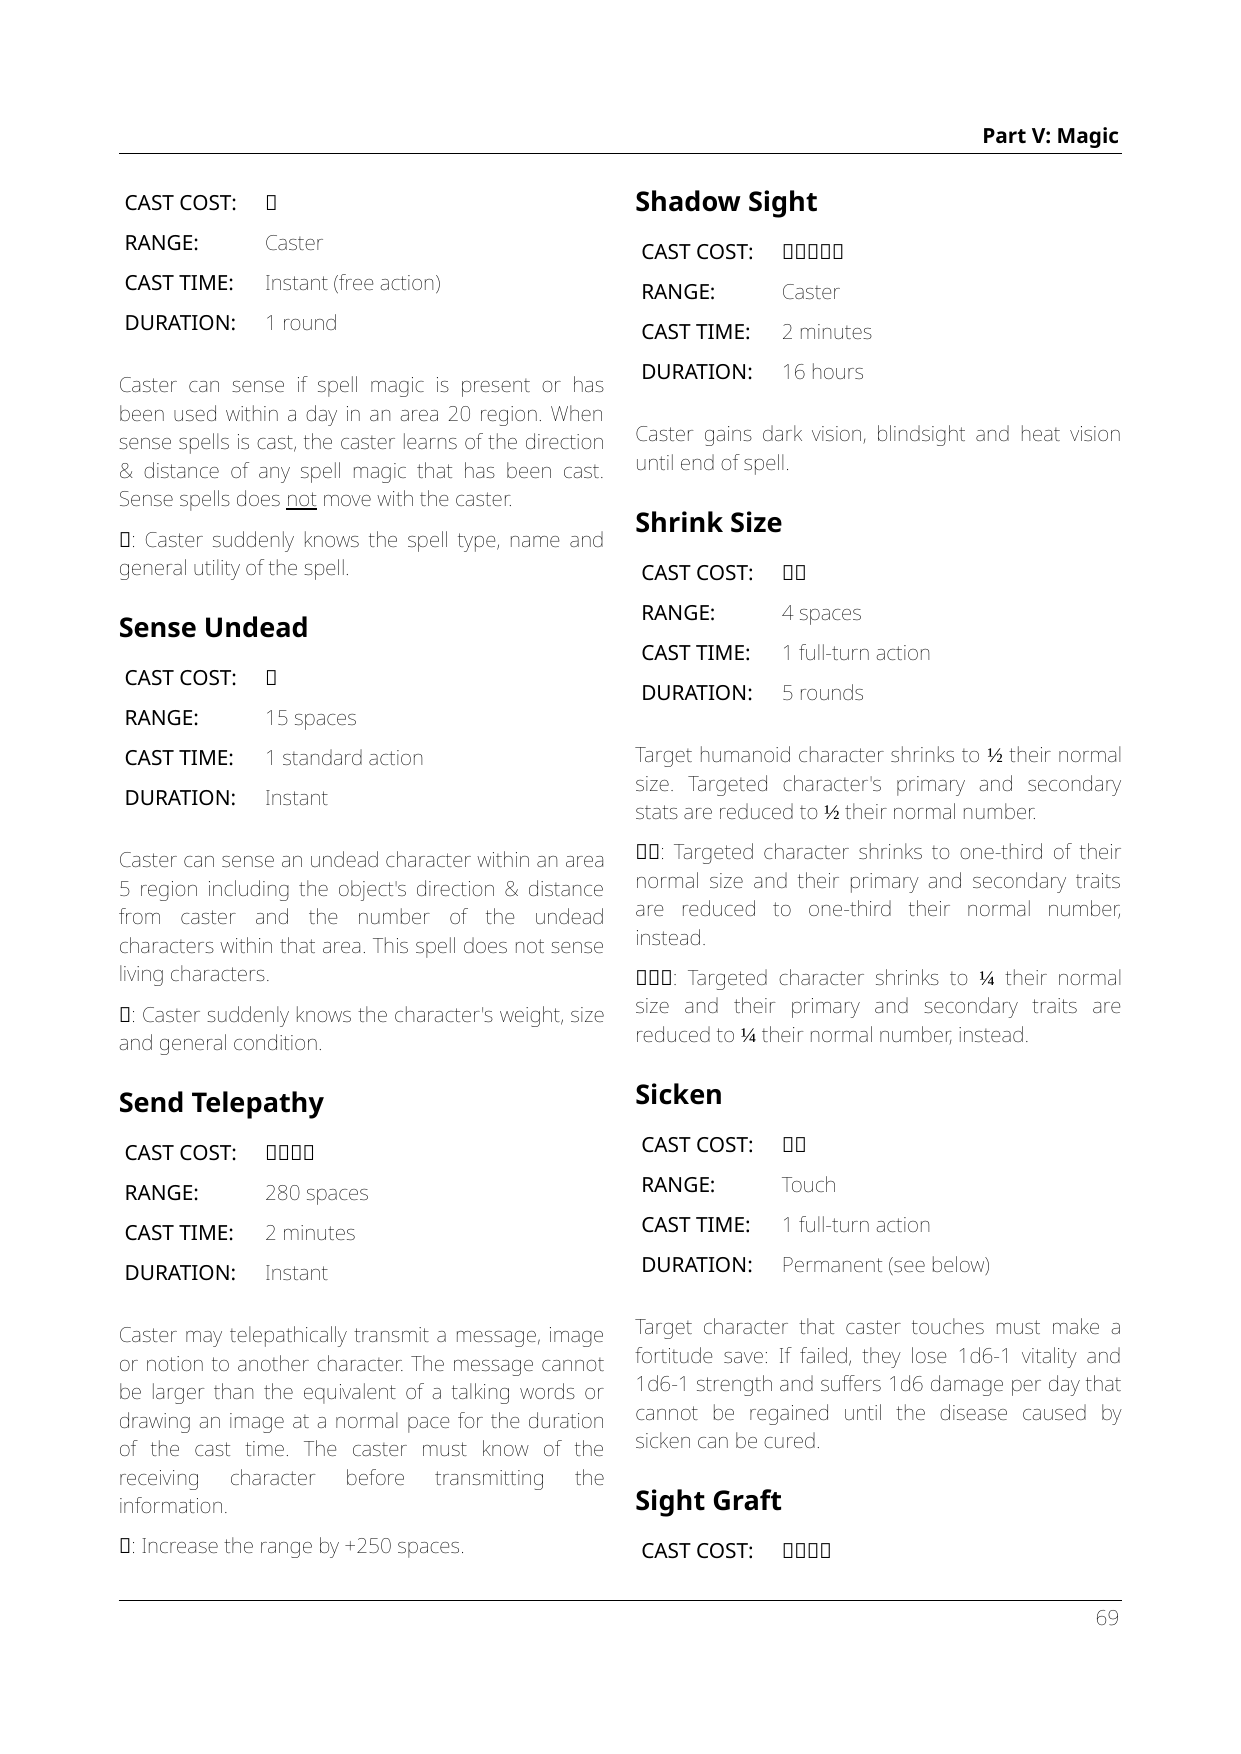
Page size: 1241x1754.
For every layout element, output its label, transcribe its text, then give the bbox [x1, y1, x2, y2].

table_cell CAST TIME: [119, 263, 259, 302]
text : Caster suddenly knows the spell type, name and general utility of the spell. [118, 525, 605, 582]
text Caster can sense if spell magic is present or has been used within a day in an area 20 region. When sense spells is cast, the caster learns of the direction & distance of any spell magic that has been cast. Sense spells does not move with the caster. [118, 342, 605, 513]
table_cell CAST TIME: [635, 1204, 776, 1244]
text : Caster suddenly knows the character's weight, size and general condition. [118, 1000, 605, 1057]
table_cell 4 spaces [776, 592, 1122, 632]
text Caster gains dark vision, blindsight and heat vision until end of spell. [635, 391, 1122, 476]
table_header  [776, 552, 1122, 592]
table_cell RANGE: [635, 271, 776, 311]
table_cell CAST TIME: [119, 1212, 259, 1252]
table_cell Permanent (see below) [776, 1244, 1122, 1284]
table_header  [776, 1530, 1122, 1570]
table_cell 280 spaces [259, 1172, 605, 1212]
table_cell RANGE: [119, 223, 259, 262]
table_header  [776, 1124, 1122, 1164]
text : Targeted character shrinks to ¼ their normal size and their primary and secondary traits are reduced to ¼ their normal number, instead. [635, 963, 1122, 1048]
table_header CAST COST: [635, 1530, 776, 1570]
table_cell 2 minutes [259, 1212, 605, 1252]
table_cell 5 rounds [776, 672, 1122, 712]
text Caster may telepathically transmit a message, image or notion to another character. The message cannot be larger than the equivalent of a talking words or drawing an image at a normal pace for the duration of the cast time. The caster must know of the receiving character before transmitting the information. [118, 1292, 605, 1519]
table_cell DURATION: [119, 1252, 259, 1292]
table_cell 1 round [259, 302, 605, 342]
text Caster can sense an undead character within an area 5 region including the object's direction & distance from caster and the number of the undead characters within that area. This spell does not sense living characters. [118, 817, 605, 988]
table_header CAST COST: [635, 552, 776, 592]
table_header  [259, 1133, 605, 1172]
table_header CAST COST: [119, 1133, 259, 1172]
table_cell Caster [259, 223, 605, 262]
table_cell 1 full-turn action [776, 1204, 1122, 1244]
table_cell DURATION: [635, 1244, 776, 1284]
table_cell DURATION: [635, 672, 776, 712]
table_cell CAST TIME: [635, 311, 776, 351]
table_cell RANGE: [119, 698, 259, 737]
table_cell DURATION: [119, 302, 259, 342]
table_cell RANGE: [635, 1164, 776, 1204]
table_header CAST COST: [119, 183, 259, 222]
text Shadow Sight [635, 183, 1122, 219]
table_cell Instant [259, 1252, 605, 1292]
table_cell 1 full-turn action [776, 632, 1122, 672]
table_header CAST COST: [119, 658, 259, 697]
text : Increase the range by +250 spaces. [118, 1531, 605, 1560]
table_cell 2 minutes [776, 311, 1122, 351]
table_cell RANGE: [635, 592, 776, 632]
table_cell DURATION: [635, 351, 776, 391]
text Target humanoid character shrinks to ½ their normal size. Targeted character's primary and secondary stats are reduced to ½ their normal number. [635, 712, 1122, 826]
text Send Telepathy [118, 1083, 605, 1120]
table_cell 15 spaces [259, 698, 605, 737]
text Sense Undead [118, 609, 605, 646]
table_cell Touch [776, 1164, 1122, 1204]
text Shrink Size [635, 503, 1122, 540]
table_cell Caster [776, 271, 1122, 311]
table_cell 16 hours [776, 351, 1122, 391]
text Target character that caster touches must make a fortitude save: If failed, they lose 1d6-1 vitality and 1d6-1 strength and suffers 1d6 damage per day that cannot be regained until the disease caused by sicken can be cured. [635, 1284, 1122, 1454]
table_cell Instant [259, 777, 605, 817]
text Sight Graft [635, 1482, 1122, 1518]
table_header  [259, 183, 605, 222]
table_cell DURATION: [119, 777, 259, 817]
table_header CAST COST: [635, 1124, 776, 1164]
table_header CAST COST: [635, 231, 776, 271]
table_cell CAST TIME: [635, 632, 776, 672]
text Sicken [635, 1076, 1122, 1112]
text : Targeted character shrinks to one-third of their normal size and their primary and secondary traits are reduced to one-third their normal number, instead. [635, 837, 1122, 951]
table_header  [776, 231, 1122, 271]
table_cell RANGE: [119, 1172, 259, 1212]
table_cell 1 standard action [259, 737, 605, 777]
table_header  [259, 658, 605, 697]
table_cell CAST TIME: [119, 737, 259, 777]
table_cell Instant (free action) [259, 263, 605, 302]
